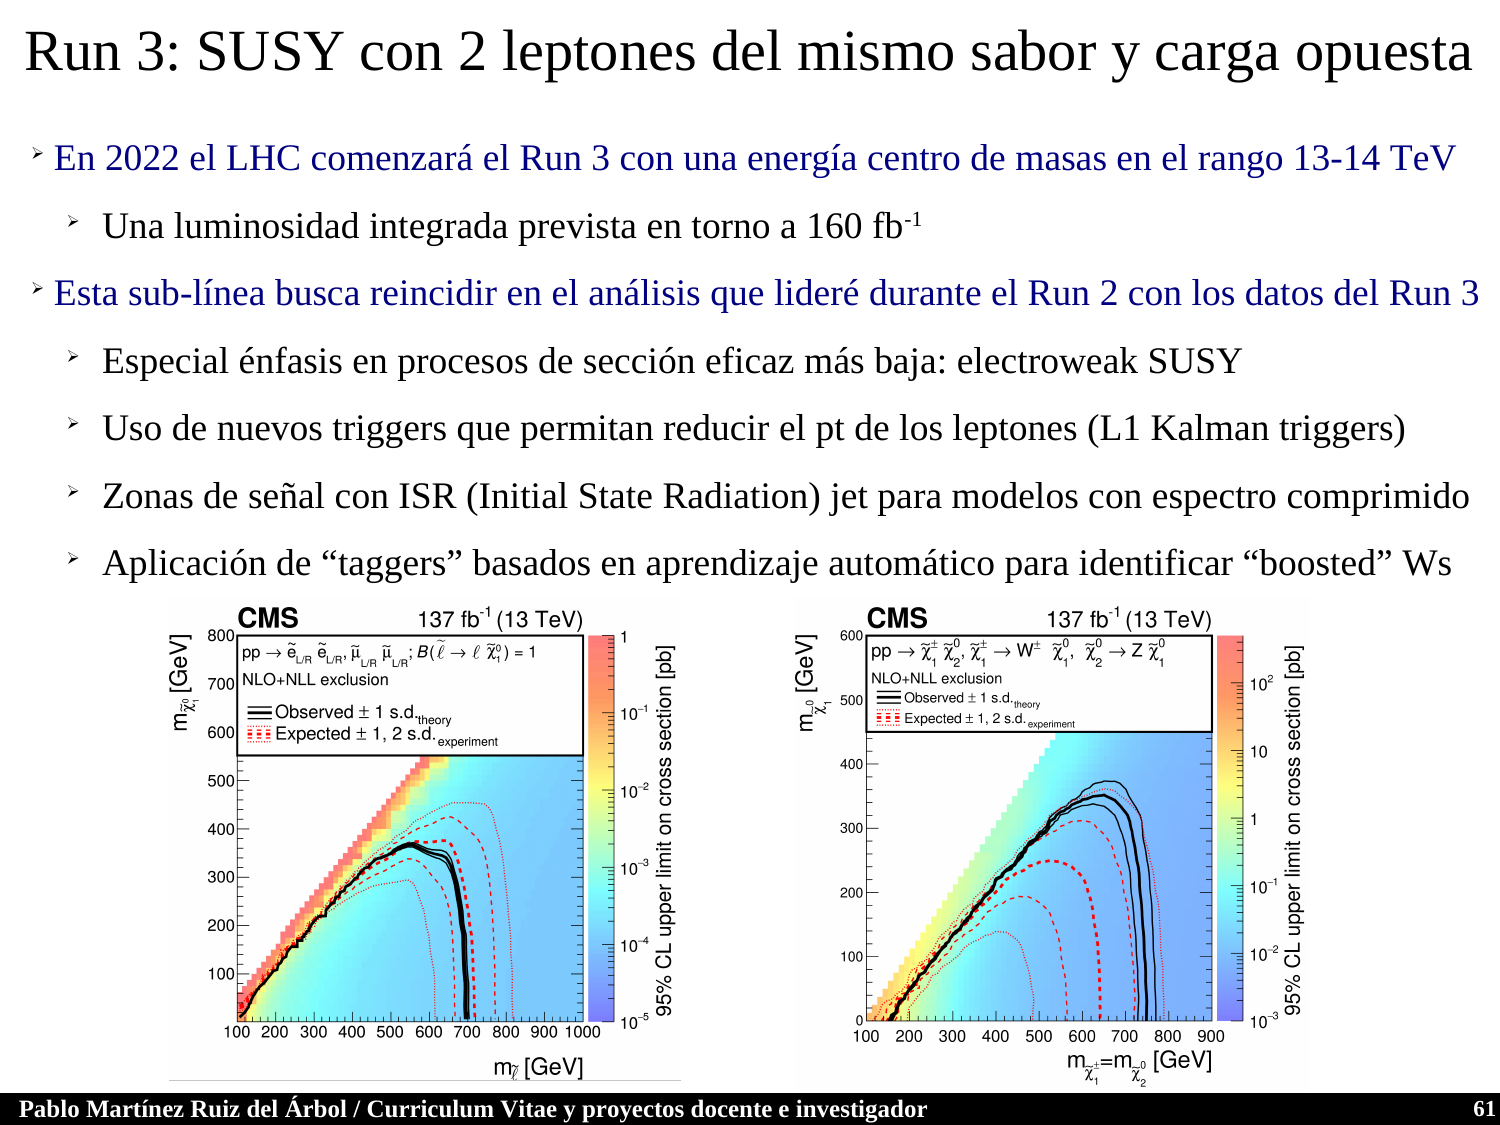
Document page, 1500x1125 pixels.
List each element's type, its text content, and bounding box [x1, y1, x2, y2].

picture [169, 596, 681, 1091]
text_box Run 3: SUSY con 2 leptones del mismo sabor y carga opuesta [0, 3, 1500, 111]
picture [794, 596, 1310, 1090]
text_box En 2022 el LHC comenzará el Run 3 con una energía centro de masas en el rango 13-14 TeV Una luminosidad integrada prevista en torno a 160 fb-1 Esta sub-línea busca reincidir en el análisis que lideré durante el Run 2 con los datos del Run 3 Especial énfasis en procesos de sección eficaz más baja: electroweak SUSY Uso de nuevos triggers que permitan reducir el pt de los leptones (L1 Kalman triggers) Zonas de señal con ISR (Initial State Radiation) jet para modelos con espectro comprimido Aplicación de “taggers” basados en aprendizaje automático para identificar “boosted” Ws [11, 98, 1500, 279]
